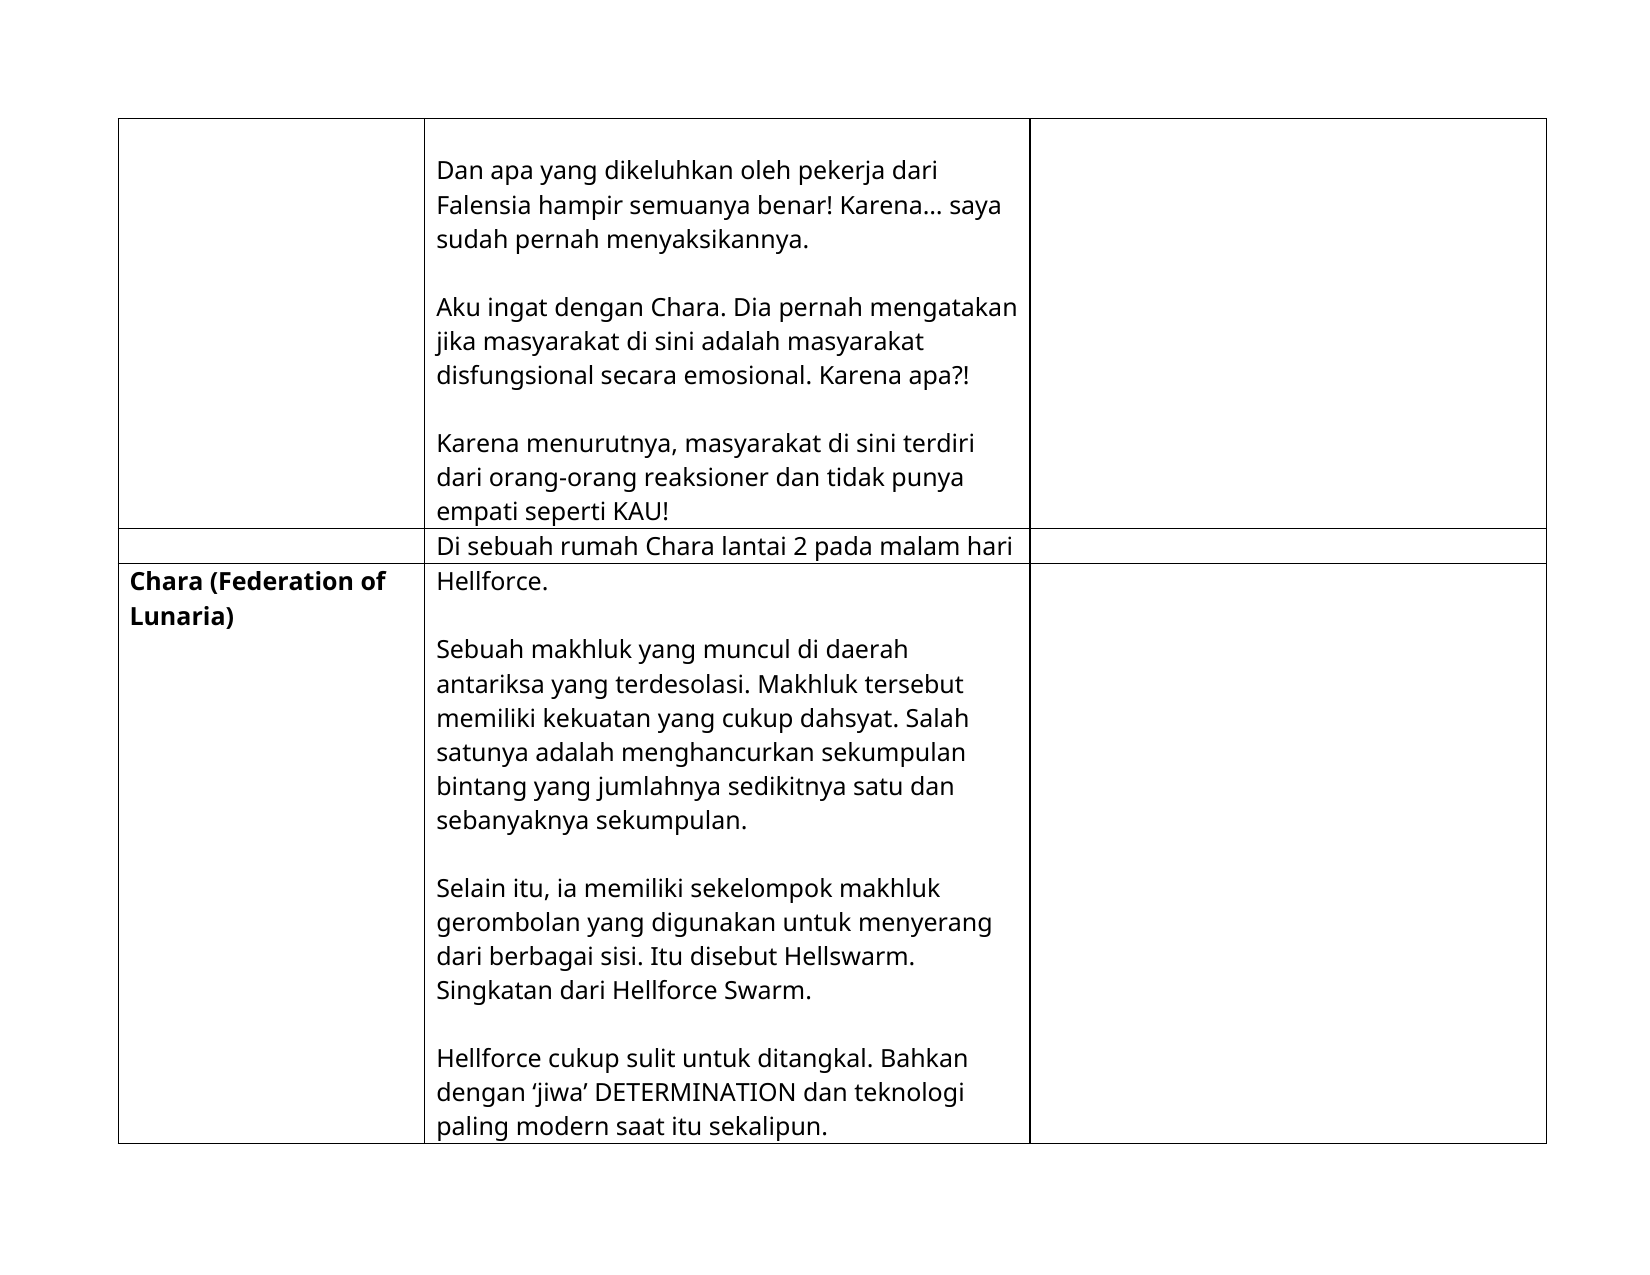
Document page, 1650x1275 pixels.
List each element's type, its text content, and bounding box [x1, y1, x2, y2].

table_cell [119, 529, 424, 563]
table_cell Di sebuah rumah Chara lantai 2 pada malam hari [425, 529, 1029, 563]
table_cell [1031, 564, 1546, 1143]
table_cell Chara (Federation of Lunaria) [119, 564, 424, 1143]
table_cell [119, 119, 424, 528]
table_cell Hellforce. Sebuah makhluk yang muncul di daerah antariksa yang terdesolasi. Makhluk tersebut memiliki kekuatan yang cukup dahsyat. Salah satunya adalah menghancurkan sekumpulan bintang yang jumlahnya sedikitnya satu dan sebanyaknya sekumpulan. Selain itu, ia memiliki sekelompok makhluk gerombolan yang digunakan untuk menyerang dari berbagai sisi. Itu disebut Hellswarm. Singkatan dari Hellforce Swarm. Hellforce cukup sulit untuk ditangkal. Bahkan dengan ‘jiwa’ DETERMINATION dan teknologi paling modern saat itu sekalipun. [425, 564, 1029, 1143]
table_cell Dan apa yang dikeluhkan oleh pekerja dari Falensia hampir semuanya benar! Karena… saya sudah pernah menyaksikannya. Aku ingat dengan Chara. Dia pernah mengatakan jika masyarakat di sini adalah masyarakat disfungsional secara emosional. Karena apa?! Karena menurutnya, masyarakat di sini terdiri dari orang-orang reaksioner dan tidak punya empati seperti KAU! [425, 119, 1029, 528]
table_cell [1031, 119, 1546, 528]
table_cell [1031, 529, 1546, 563]
